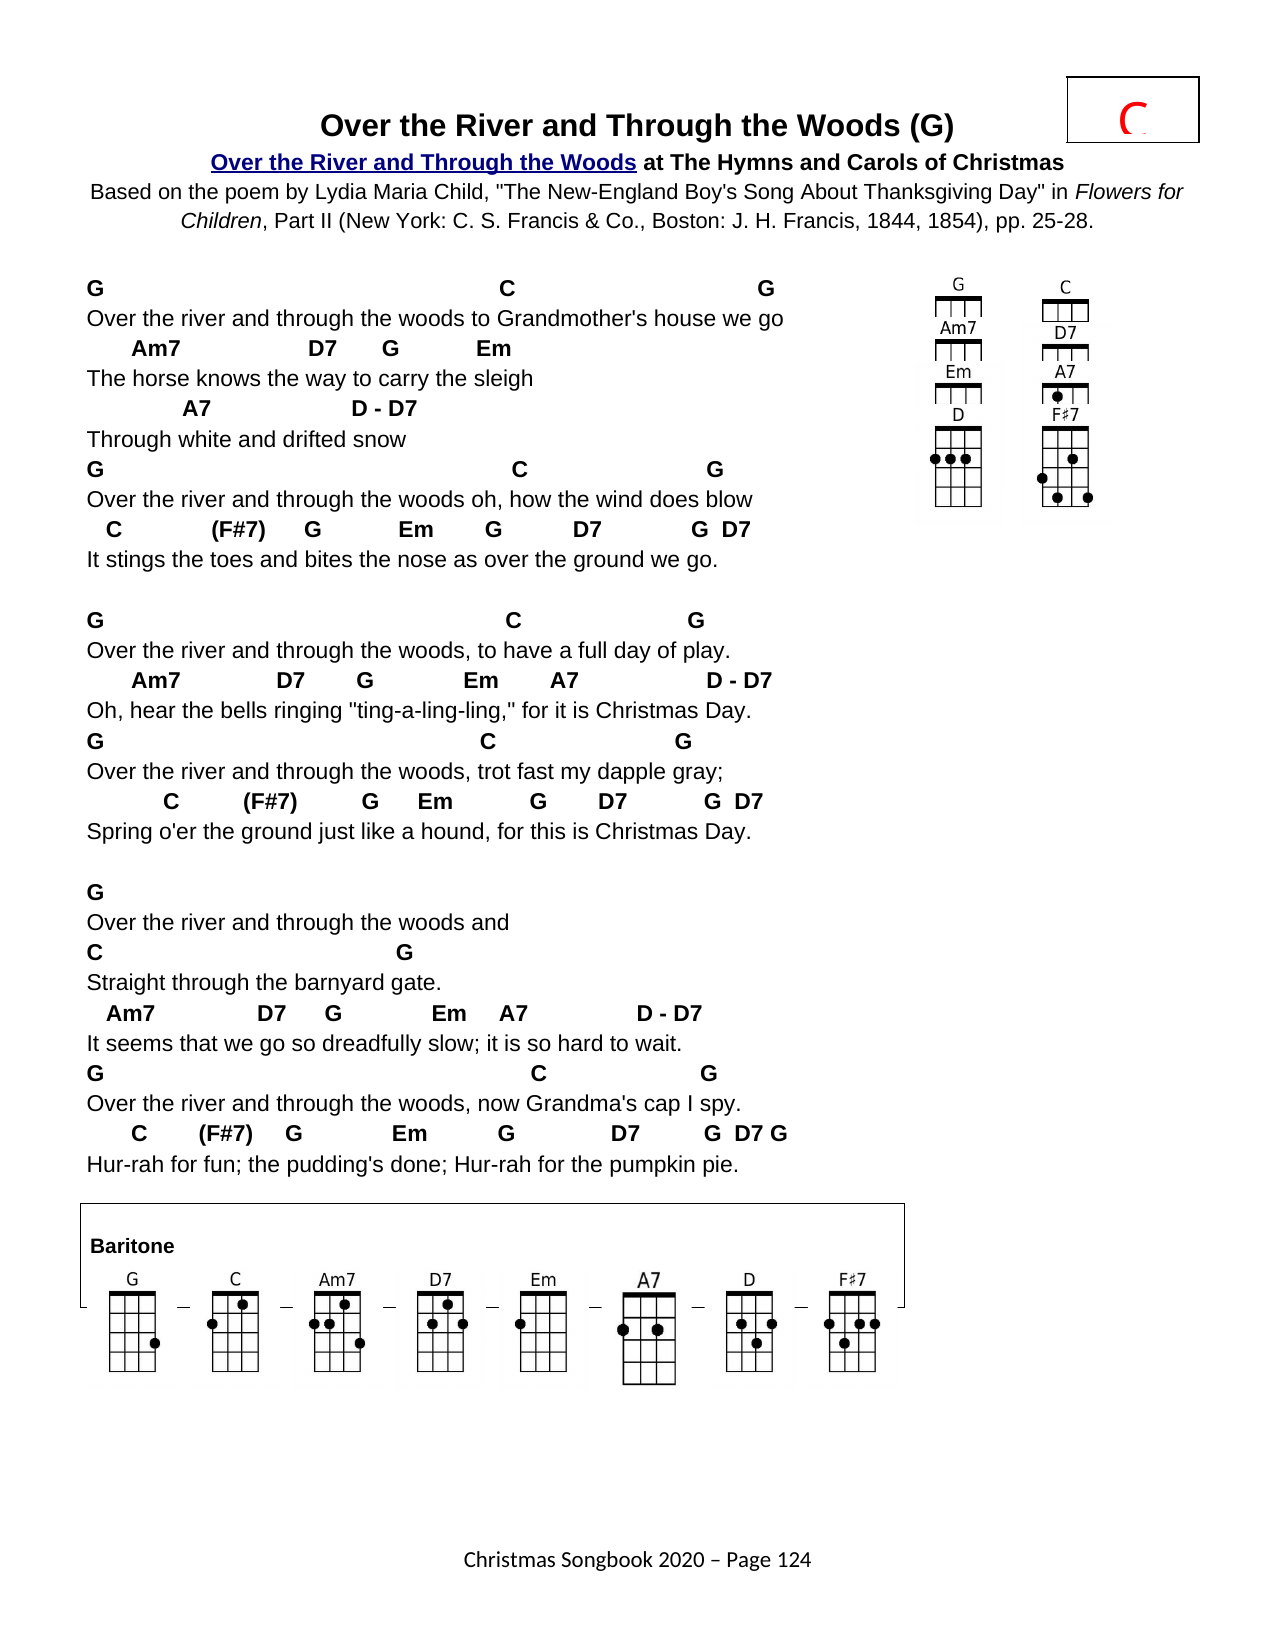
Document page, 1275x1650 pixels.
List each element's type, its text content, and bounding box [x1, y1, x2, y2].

table_cell [492, 1204, 595, 1263]
table_cell [286, 1263, 389, 1307]
table_cell [905, 399, 913, 442]
table_cell [81, 1263, 183, 1307]
table_cell [1004, 399, 1012, 442]
table_cell [905, 1203, 1012, 1263]
table_cell [595, 1204, 698, 1263]
table_cell [905, 355, 913, 399]
table_cell [184, 1263, 286, 1307]
table_cell [1012, 1263, 1120, 1307]
text [1068, 78, 1198, 142]
table_cell [595, 1263, 698, 1307]
table_cell [1004, 312, 1012, 355]
table_cell [1012, 355, 1021, 399]
table_cell [801, 1263, 904, 1307]
table_cell [286, 1204, 389, 1263]
table_cell [1004, 355, 1012, 399]
text Over the River and Through the Woods (G) [75, 78, 1067, 143]
table_cell [801, 1204, 904, 1263]
table_cell [1111, 355, 1120, 399]
table_header [1012, 269, 1120, 312]
table_cell [1012, 442, 1120, 1203]
table_cell [1012, 1203, 1120, 1263]
table_cell Baritone [81, 1204, 183, 1263]
table_cell [1111, 312, 1120, 355]
table_cell [184, 1204, 286, 1263]
table_cell [698, 1204, 801, 1263]
table_cell [698, 1263, 801, 1307]
table_cell [389, 1263, 492, 1307]
text C 77 [1083, 85, 1183, 134]
table_cell [905, 1263, 1012, 1307]
table_cell [389, 1204, 492, 1263]
table_cell [905, 442, 1012, 1203]
table_cell [1012, 399, 1021, 442]
table_header G C G Over the river and through the woods to Grandmother's house we go Am7 D7 G Em The horse knows the way to carry the sleigh A7 D - D7 Through white and drifted snow G C G Over the river and through the woods oh, how the wind does blow C (F#7) G Em G D7 G D7 It stings the toes and bites the nose as over the ground we go. G C G Over the river and through the woods, to have a full day of play. Am7 D7 G Em A7 D - D7 Oh, hear the bells ringing "ting-a-ling-ling," for it is Christmas Day. G C G Over the river and through the woods, trot fast my dapple gray; C (F#7) G Em G D7 G D7 Spring o'er the ground just like a hound, for this is Christmas Day. G Over the river and through the woods and C G Straight through the barnyard gate. Am7 D7 G Em A7 D - D7 It seems that we go so dreadfully slow; it is so hard to wait. G C G Over the river and through the woods, now Grandma's cap I spy. C (F#7) G Em G D7 G D7 G Hur-rah for fun; the pudding's done; Hur-rah for the pumpkin pie. [81, 269, 905, 1203]
table_cell [1012, 312, 1021, 355]
table_cell [905, 312, 913, 355]
text Over the River and Through the Woods at The Hymns and Carols of Christmas [75, 148, 1200, 175]
text Based on the poem by Lydia Maria Child, "The New-England Boy's Song About Thanksgiving Day" in Flowers for Children, Part II (New York: C. S. Francis & Co., Boston: J. H. Francis, 1844, 1854), pp. 25-28. [75, 179, 1200, 233]
table_header [905, 269, 1012, 312]
table_cell [1111, 399, 1120, 442]
table_cell [492, 1263, 595, 1307]
